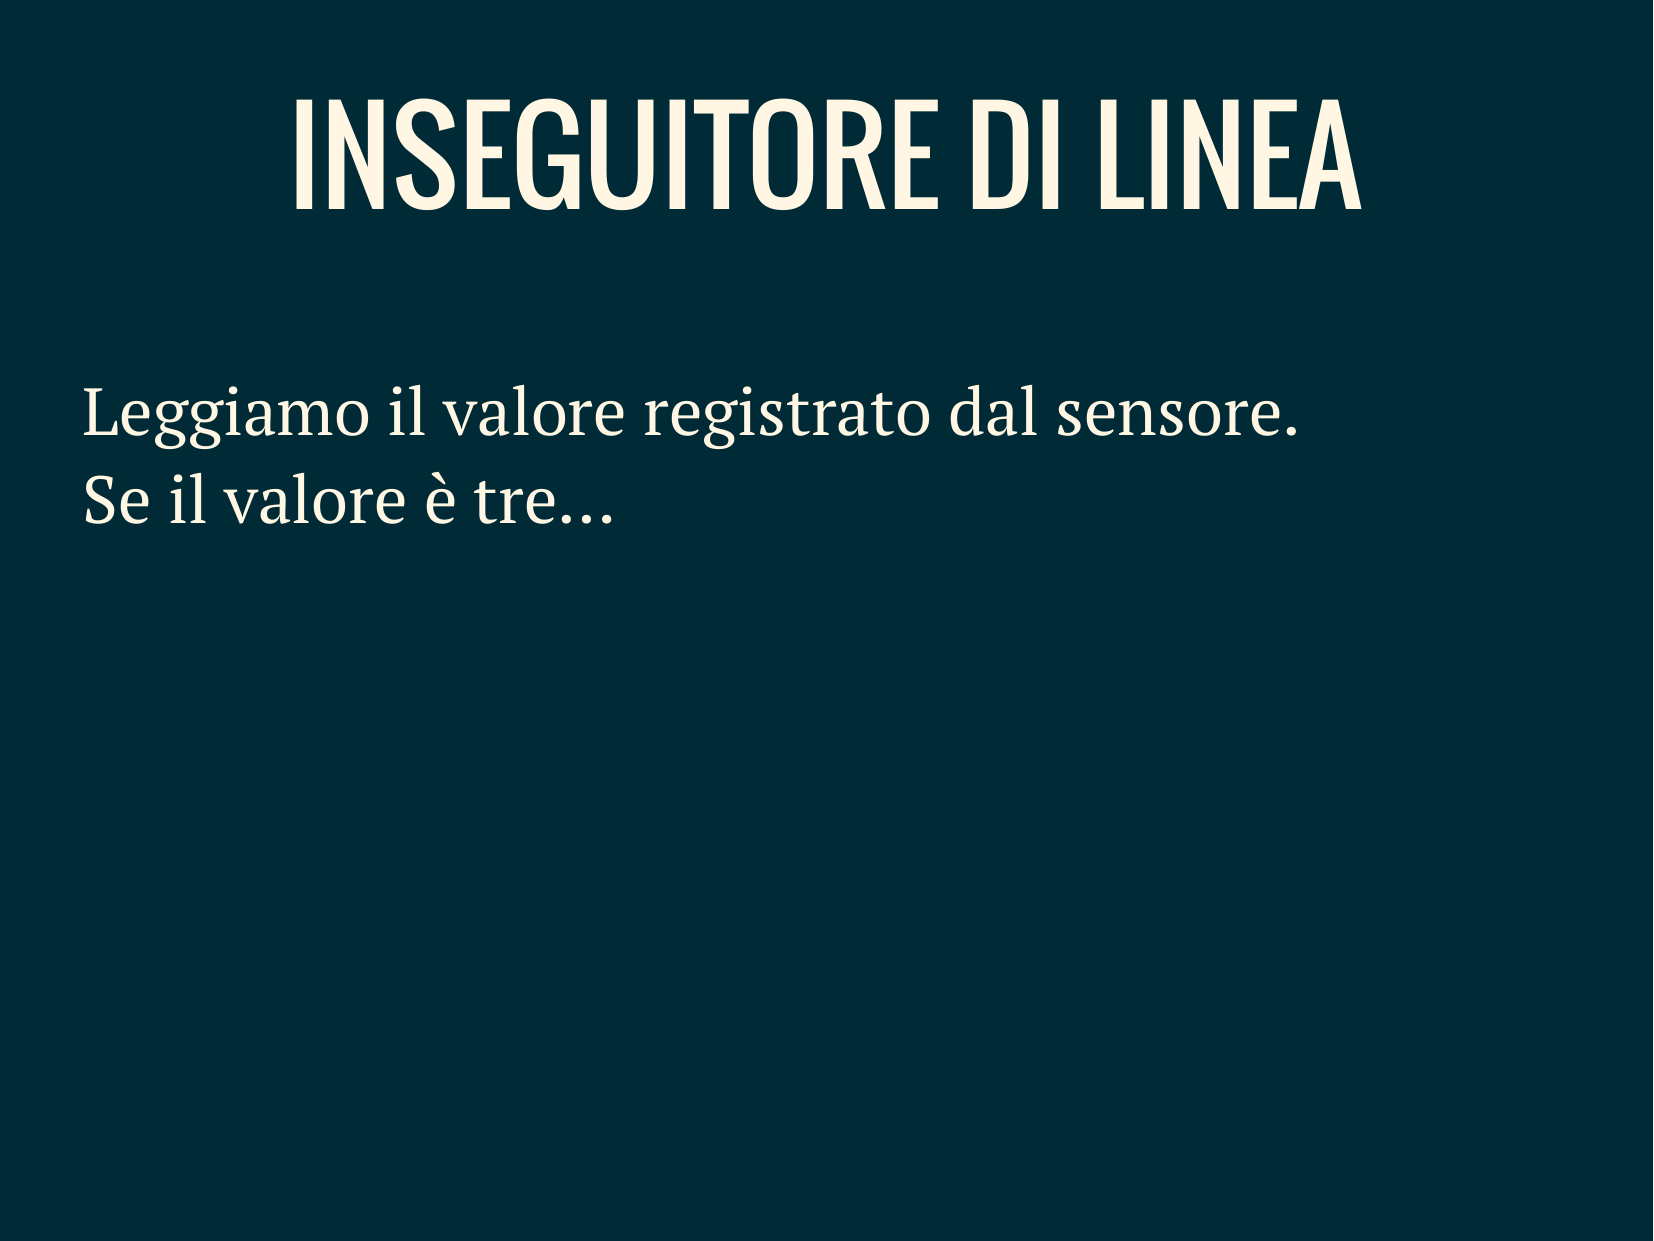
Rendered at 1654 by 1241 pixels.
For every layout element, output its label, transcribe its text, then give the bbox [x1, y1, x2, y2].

title Inseguitore di linea [82, 49, 1571, 257]
text_box Leggiamo il valore registrato dal sensore. Se il valore è tre… [82, 366, 1571, 1231]
